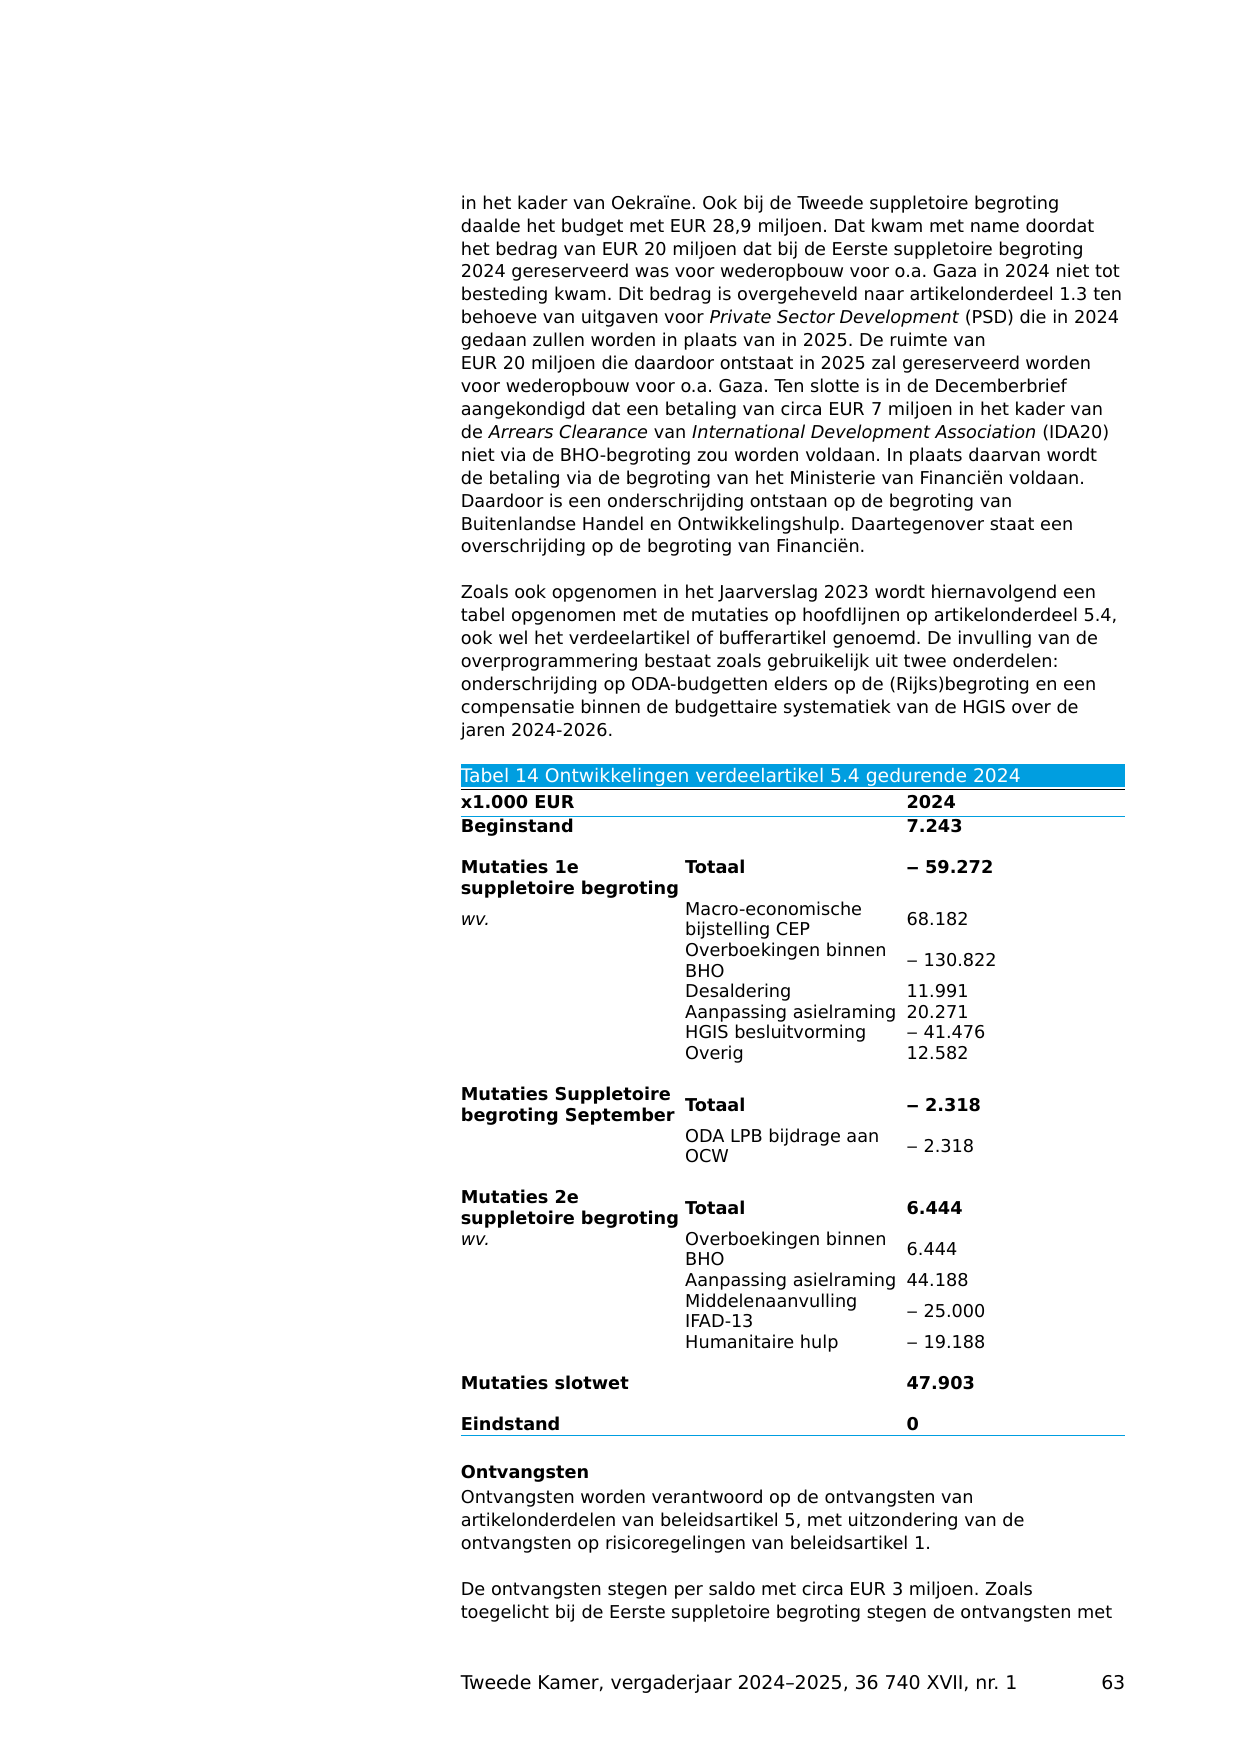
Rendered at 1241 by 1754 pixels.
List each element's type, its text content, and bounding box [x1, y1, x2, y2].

table_cell [461, 1043, 682, 1064]
table_cell [682, 1394, 903, 1414]
table_cell [461, 1023, 682, 1043]
table_cell [461, 1167, 682, 1187]
table_cell [461, 1353, 682, 1373]
table_cell [461, 1002, 682, 1022]
table_cell ODA LPB bijdrage aan OCW [682, 1126, 903, 1167]
table_cell [461, 1332, 682, 1352]
table_cell Overig [682, 1043, 903, 1064]
table_cell [461, 1394, 682, 1414]
table_cell [904, 1353, 1125, 1373]
table_cell Aanpassing asielraming [682, 1002, 903, 1022]
text De ontvangsten stegen per saldo met circa EUR 3 miljoen. Zoals toegelicht bij de Eerste suppletoire begroting stegen de ontvangsten met [461, 1577, 1125, 1623]
table_cell [461, 837, 682, 857]
table_cell [461, 1064, 682, 1084]
table_cell [682, 1414, 903, 1435]
table_cell ‒ 19.188 [904, 1332, 1125, 1352]
table_cell Mutaties slotwet [461, 1373, 682, 1394]
table_cell Mutaties 1e suppletoire begroting [461, 858, 682, 899]
text in het kader van Oekraïne. Ook bij de Tweede suppletoire begroting daalde het budget met EUR 28,9 miljoen. Dat kwam met name doordat het bedrag van EUR 20 miljoen dat bij de Eerste suppletoire begroting 2024 gereserveerd was voor wederopbouw voor o.a. Gaza in 2024 niet tot besteding kwam. Dit bedrag is overgeheveld naar artikelonderdeel 1.3 ten behoeve van uitgaven voor Private Sector Development (PSD) die in 2024 gedaan zullen worden in plaats van in 2025. De ruimte van EUR 20 miljoen die daardoor ontstaat in 2025 zal gereserveerd worden voor wederopbouw voor o.a. Gaza. Ten slotte is in de Decemberbrief aangekondigd dat een betaling van circa EUR 7 miljoen in het kader van de Arrears Clearance van International Development Association (IDA20) niet via de BHO-begroting zou worden voldaan. In plaats daarvan wordt de betaling via de begroting van het Ministerie van Financiën voldaan. Daardoor is een onderschrijding ontstaan op de begroting van Buitenlandse Handel en Ontwikkelingshulp. Daartegenover staat een overschrijding op de begroting van Financiën. [461, 191, 1125, 557]
table_cell 2024 [904, 790, 1125, 816]
table_cell [682, 1064, 903, 1084]
table_cell [682, 1373, 903, 1394]
table_cell Mutaties Suppletoire begroting September [461, 1084, 682, 1126]
table_cell [461, 981, 682, 1002]
table_cell 6.444 [904, 1188, 1125, 1229]
table_cell HGIS besluitvorming [682, 1023, 903, 1043]
table_cell ‒ 2.318 [904, 1084, 1125, 1126]
table_cell [682, 837, 903, 857]
table_cell [682, 1167, 903, 1187]
table_cell [461, 1126, 682, 1167]
table_cell Macro-economische bijstelling CEP [682, 899, 903, 940]
text Ontvangsten worden verantwoord op de ontvangsten van artikelonderdelen van beleidsartikel 5, met uitzondering van de ontvangsten op risicoregelingen van beleidsartikel 1. [461, 1485, 1125, 1554]
table_cell [461, 1291, 682, 1332]
table_cell [682, 790, 903, 816]
table_cell Mutaties 2e suppletoire begroting [461, 1188, 682, 1229]
table_cell wv. [461, 899, 682, 940]
table_cell Beginstand [461, 817, 682, 837]
table_cell ‒ 25.000 [904, 1291, 1125, 1332]
table_cell [904, 837, 1125, 857]
table_cell ‒ 2.318 [904, 1126, 1125, 1167]
table_cell Overboekingen binnen BHO [682, 940, 903, 981]
table_cell [904, 1394, 1125, 1414]
table_cell Desaldering [682, 981, 903, 1002]
table_cell [461, 940, 682, 981]
table_cell [461, 1270, 682, 1291]
table_cell [904, 1167, 1125, 1187]
table_cell Middelenaanvulling IFAD-13 [682, 1291, 903, 1332]
table_cell ‒ 41.476 [904, 1023, 1125, 1043]
table_cell Totaal [682, 858, 903, 899]
table_cell [904, 1064, 1125, 1084]
text Zoals ook opgenomen in het Jaarverslag 2023 wordt hiernavolgend een tabel opgenomen met de mutaties op hoofdlijnen op artikelonderdeel 5.4, ook wel het verdeelartikel of bufferartikel genoemd. De invulling van de overprogrammering bestaat zoals gebruikelijk uit twee onderdelen: onderschrijding op ODA-budgetten elders op de (Rijks)begroting en een compensatie binnen de budgettaire systematiek van de HGIS over de jaren 2024-2026. [461, 580, 1125, 741]
text Ontvangsten [461, 1460, 1125, 1483]
table_cell ‒ 130.822 [904, 940, 1125, 981]
table_cell [682, 817, 903, 837]
table_cell Totaal [682, 1188, 903, 1229]
table_cell 11.991 [904, 981, 1125, 1002]
table_cell 6.444 [904, 1229, 1125, 1270]
table_cell Eindstand [461, 1414, 682, 1435]
table_cell x1.000 EUR [461, 790, 682, 816]
table_cell Overboekingen binnen BHO [682, 1229, 903, 1270]
table_cell 68.182 [904, 899, 1125, 940]
table_cell wv. [461, 1229, 682, 1270]
table_cell 20.271 [904, 1002, 1125, 1022]
table_cell Aanpassing asielraming [682, 1270, 903, 1291]
table_cell 7.243 [904, 817, 1125, 837]
table_cell Humanitaire hulp [682, 1332, 903, 1352]
table_cell 0 [904, 1414, 1125, 1435]
table_cell ‒ 59.272 [904, 858, 1125, 899]
table_cell 44.188 [904, 1270, 1125, 1291]
table_cell Totaal [682, 1084, 903, 1126]
table_cell 12.582 [904, 1043, 1125, 1064]
table_cell 47.903 [904, 1373, 1125, 1394]
table_cell [682, 1353, 903, 1373]
